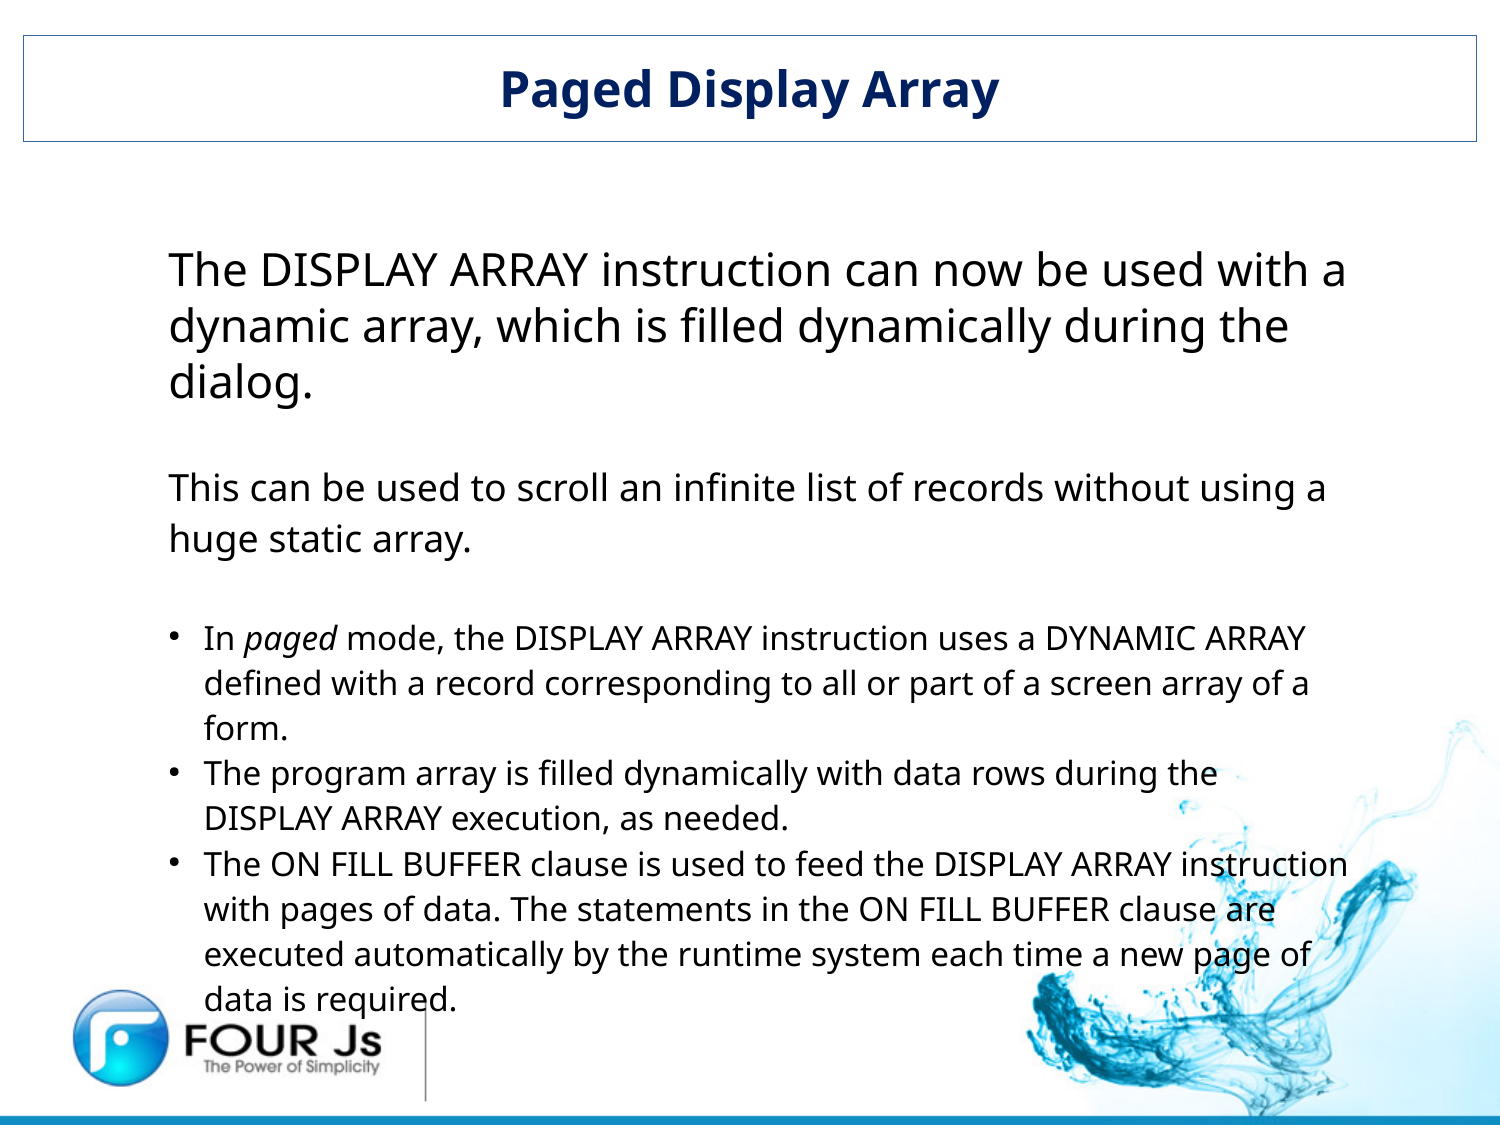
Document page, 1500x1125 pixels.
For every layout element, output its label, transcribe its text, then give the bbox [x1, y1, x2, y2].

text_box The DISPLAY ARRAY instruction can now be used with a dynamic array, which is filled dynamically during the dialog. This can be used to scroll an infinite list of records without using a huge static array. In paged mode, the DISPLAY ARRAY instruction uses a DYNAMIC ARRAY defined with a record corresponding to all or part of a screen array of a form. The program array is filled dynamically with data rows during the DISPLAY ARRAY execution, as needed. The ON FILL BUFFER clause is used to feed the DISPLAY ARRAY instruction with pages of data. The statements in the ON FILL BUFFER clause are executed automatically by the runtime system each time a new page of data is required. [153, 234, 1371, 1059]
picture [0, 0, 1500, 1117]
title Paged Display Array [23, 35, 1477, 142]
